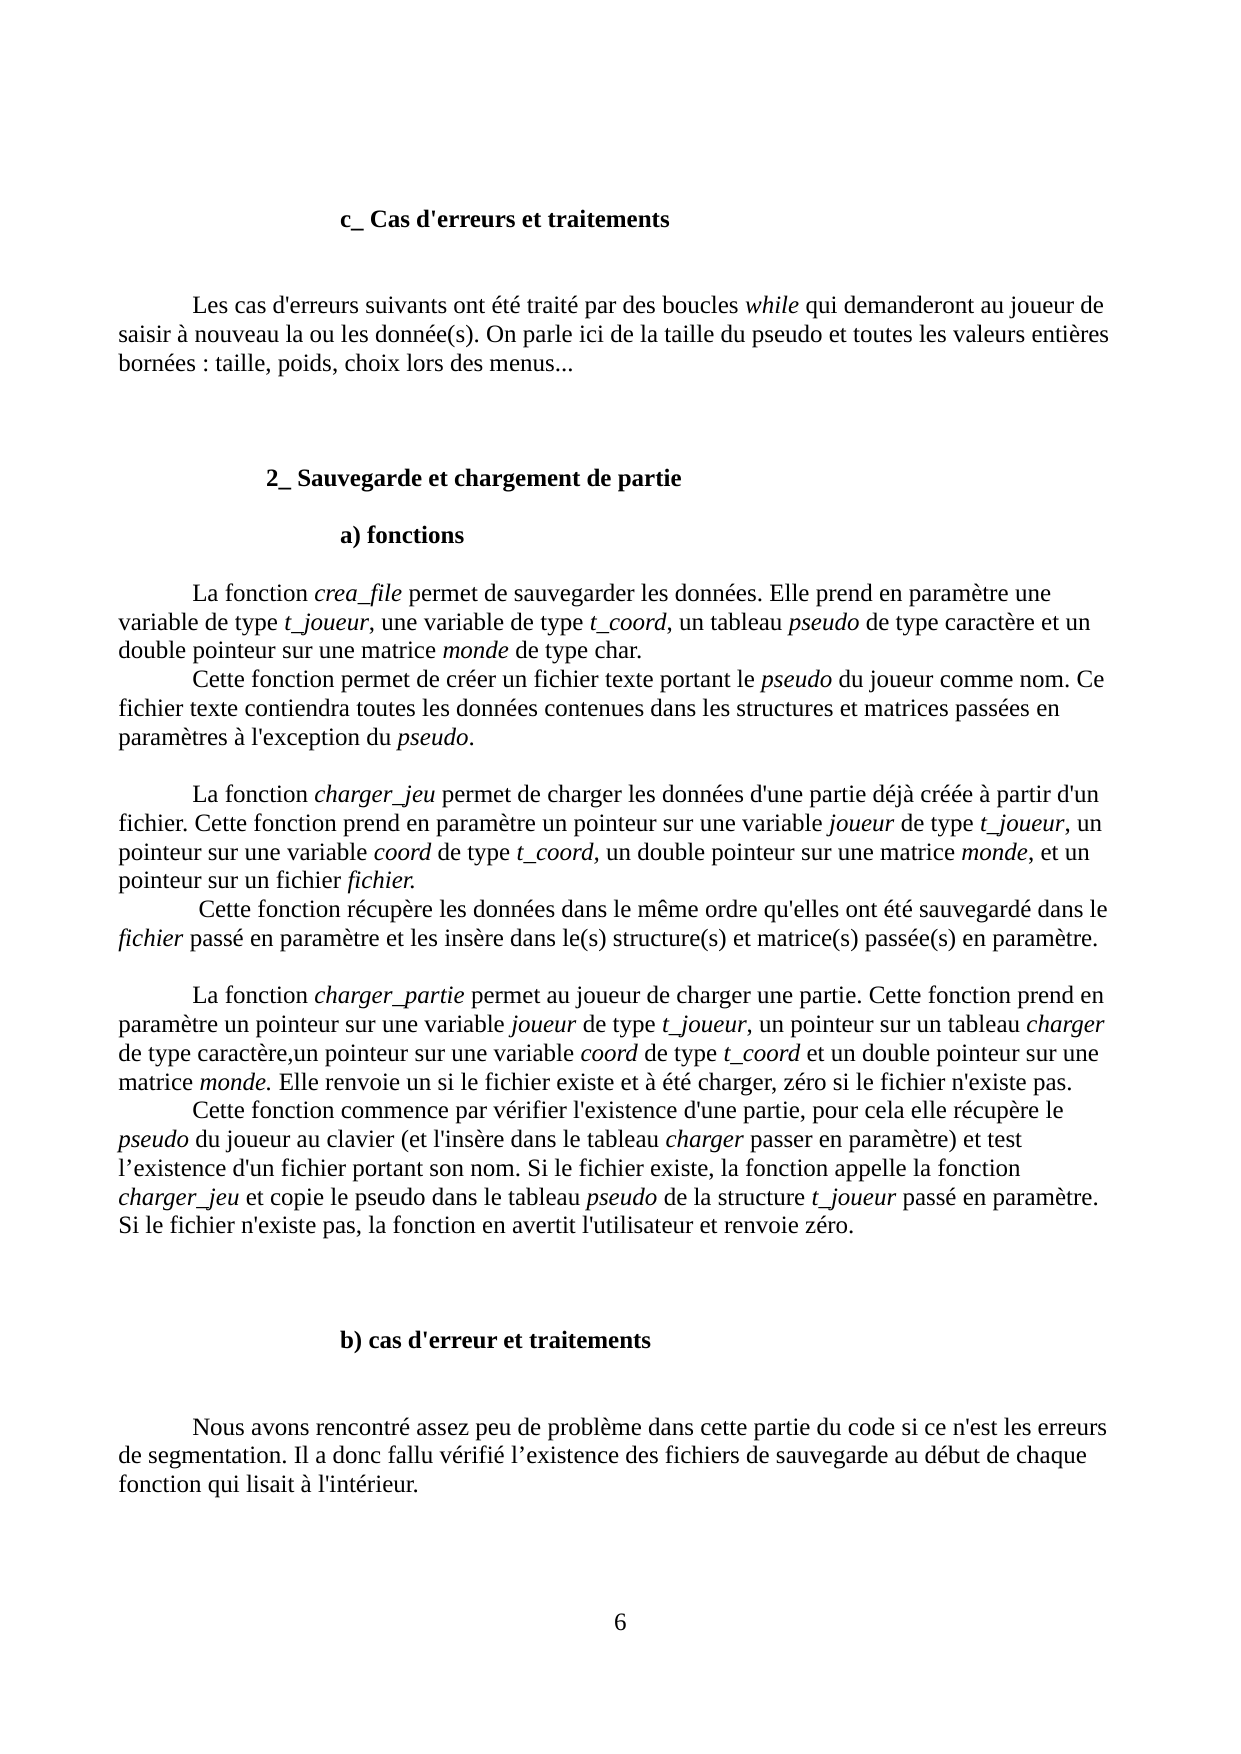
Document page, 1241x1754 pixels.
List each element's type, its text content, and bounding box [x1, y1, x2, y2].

text 2_ Sauvegarde et chargement de partie [118, 463, 1122, 492]
text Cette fonction commence par vérifier l'existence d'une partie, pour cela elle récupère le pseudo du joueur au clavier (et l'insère dans le tableau charger passer en paramètre) et test l’existence d'un fichier portant son nom. Si le fichier existe, la fonction appelle la fonction charger_jeu et copie le pseudo dans le tableau pseudo de la structure t_joueur passé en paramètre. Si le fichier n'existe pas, la fonction en avertit l'utilisateur et renvoie zéro. [118, 1096, 1122, 1239]
text La fonction charger_partie permet au joueur de charger une partie. Cette fonction prend en paramètre un pointeur sur une variable joueur de type t_joueur, un pointeur sur un tableau charger de type caractère,un pointeur sur une variable coord de type t_coord et un double pointeur sur une matrice monde. Elle renvoie un si le fichier existe et à été charger, zéro si le fichier n'existe pas. [118, 981, 1122, 1096]
text Nous avons rencontré assez peu de problème dans cette partie du code si ce n'est les erreurs de segmentation. Il a donc fallu vérifié l’existence des fichiers de sauvegarde au début de chaque fonction qui lisait à l'intérieur. [118, 1412, 1122, 1498]
text a) fonctions [118, 521, 1122, 549]
text Les cas d'erreurs suivants ont été traité par des boucles while qui demanderont au joueur de saisir à nouveau la ou les donnée(s). On parle ici de la taille du pseudo et toutes les valeurs entières bornées : taille, poids, choix lors des menus... [118, 291, 1122, 377]
text c_ Cas d'erreurs et traitements [118, 204, 1122, 233]
text Cette fonction permet de créer un fichier texte portant le pseudo du joueur comme nom. Ce fichier texte contiendra toutes les données contenues dans les structures et matrices passées en paramètres à l'exception du pseudo. [118, 664, 1122, 751]
text Cette fonction récupère les données dans le même ordre qu'elles ont été sauvegardé dans le fichier passé en paramètre et les insère dans le(s) structure(s) et matrice(s) passée(s) en paramètre. [118, 894, 1122, 952]
text La fonction charger_jeu permet de charger les données d'une partie déjà créée à partir d'un fichier. Cette fonction prend en paramètre un pointeur sur une variable joueur de type t_joueur, un pointeur sur une variable coord de type t_coord, un double pointeur sur une matrice monde, et un pointeur sur un fichier fichier. [118, 779, 1122, 894]
text La fonction crea_file permet de sauvegarder les données. Elle prend en paramètre une variable de type t_joueur, une variable de type t_coord, un tableau pseudo de type caractère et un double pointeur sur une matrice monde de type char. [118, 578, 1122, 664]
text b) cas d'erreur et traitements [118, 1326, 1122, 1354]
